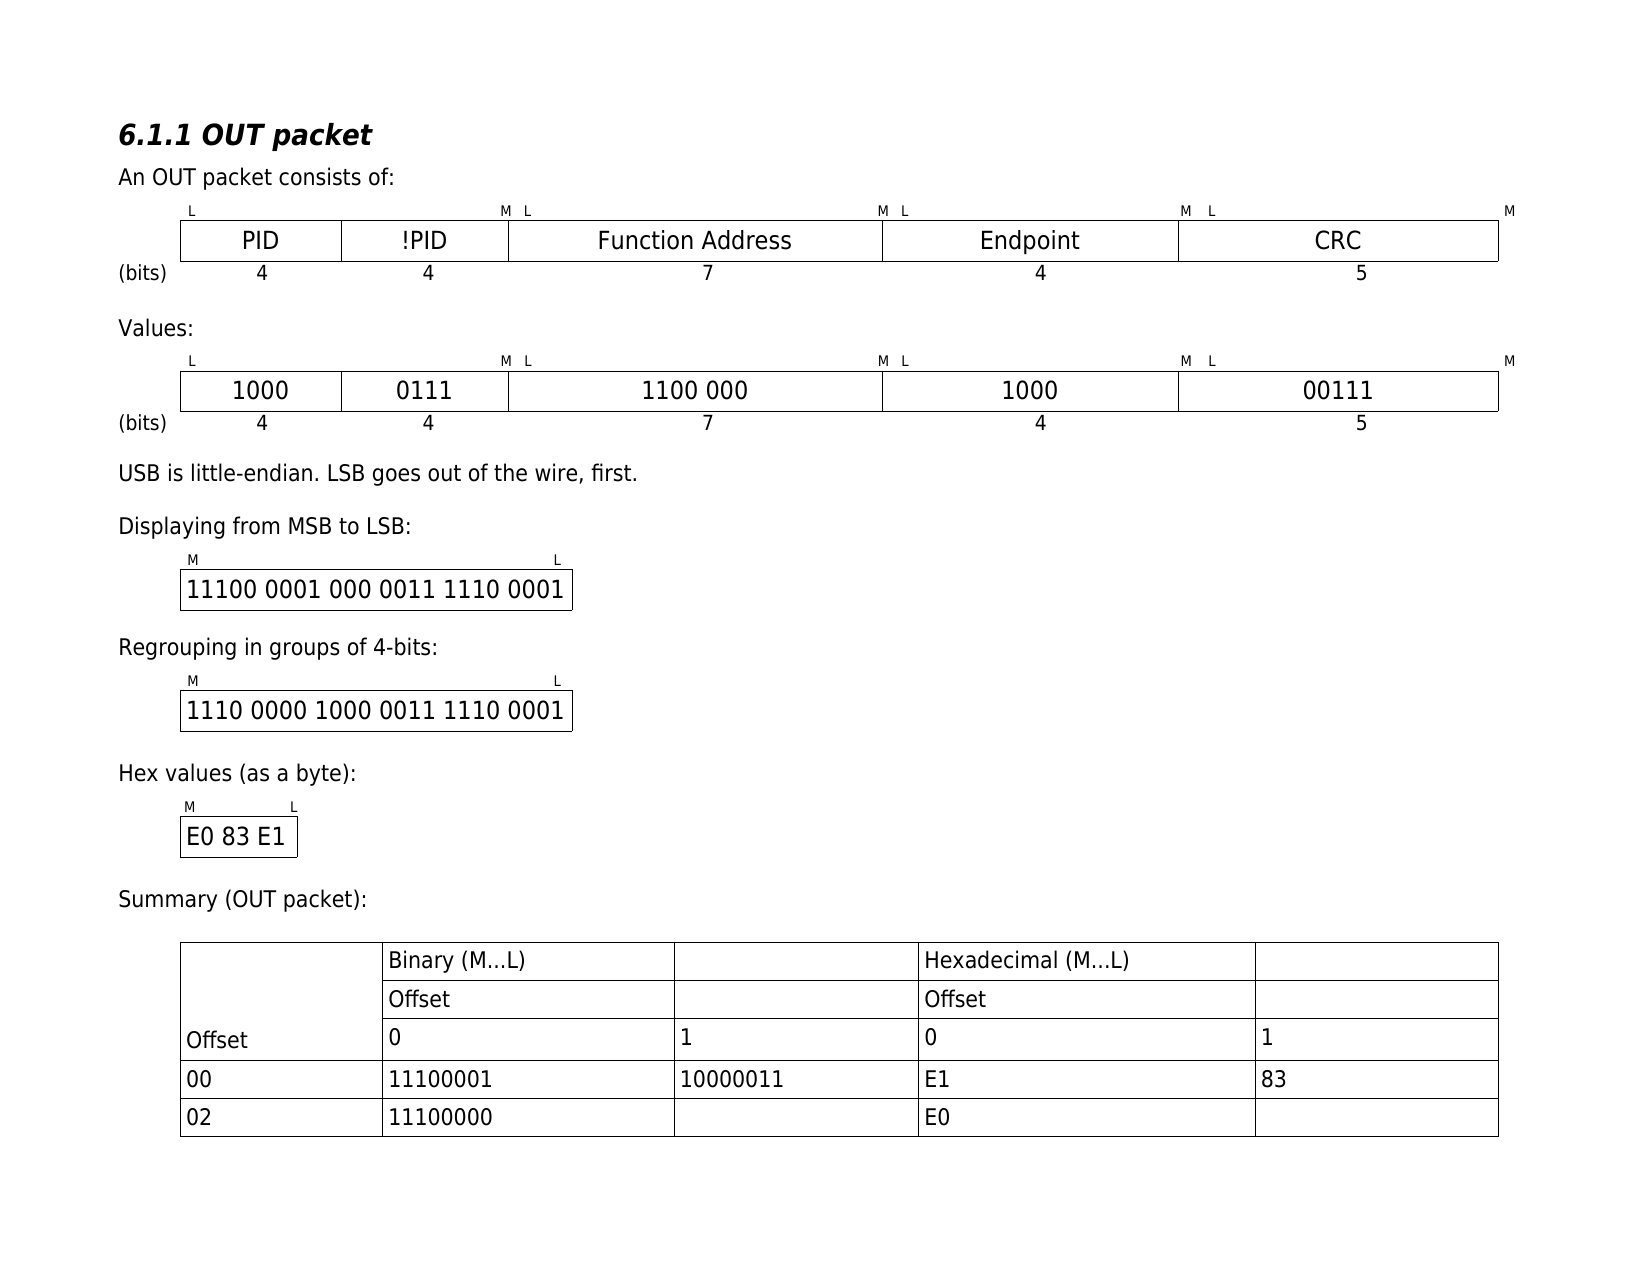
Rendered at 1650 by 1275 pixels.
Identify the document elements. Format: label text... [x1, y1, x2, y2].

table_header 11100 0001 000 0011 1110 0001 [181, 570, 572, 610]
table_cell [1256, 1099, 1498, 1136]
table_header 1000 [883, 372, 1178, 411]
table_header !PID [342, 221, 508, 261]
text (bits) 4 4 7 4 5 [118, 411, 1532, 436]
table_cell E1 [919, 1061, 1255, 1098]
table_cell 11100000 [383, 1099, 674, 1136]
table_header Function Address [509, 221, 882, 261]
text Hex values (as a byte): [118, 760, 1532, 787]
table_cell Offset [383, 981, 674, 1018]
text Regrouping in groups of 4-bits: [118, 634, 1532, 661]
table_header 1110 0000 1000 0011 1110 0001 [181, 691, 572, 731]
table_cell 11100001 [383, 1061, 674, 1098]
text Displaying from MSB to LSB: [118, 513, 1532, 540]
subtitle 6.1.1 OUT packet [118, 118, 1532, 152]
table_cell 0 [383, 1019, 674, 1060]
table_cell [1256, 981, 1498, 1018]
text M L [118, 661, 1532, 690]
text M L [118, 540, 1532, 569]
text M L [118, 787, 1532, 816]
table_cell 1 [675, 1019, 918, 1060]
table_cell 1 [1256, 1019, 1498, 1060]
table_cell [675, 981, 918, 1018]
text Summary (OUT packet): [118, 886, 1532, 912]
table_header Offset [181, 943, 382, 1060]
table_cell 02 [181, 1099, 382, 1136]
text An OUT packet consists of: [118, 164, 1532, 191]
table_header [1256, 943, 1498, 980]
table_cell 83 [1256, 1061, 1498, 1098]
text USB is little-endian. LSB goes out of the wire, first. [118, 460, 1532, 487]
table_header 00111 [1179, 372, 1498, 411]
text L M L M L M L M [118, 191, 1532, 220]
table_cell [675, 1099, 918, 1136]
table_cell 0 [919, 1019, 1255, 1060]
table_header PID [181, 221, 341, 261]
text (bits) 4 4 7 4 5 [118, 261, 1532, 286]
table_header 1100 000 [509, 372, 882, 411]
table_cell 10000011 [675, 1061, 918, 1098]
table_header Binary (M...L) [383, 943, 674, 980]
table_header [675, 943, 918, 980]
table_header Endpoint [883, 221, 1178, 261]
text Values: [118, 315, 1532, 341]
table_cell 00 [181, 1061, 382, 1098]
table_cell E0 [919, 1099, 1255, 1136]
table_header 1000 [181, 372, 341, 411]
table_header CRC [1179, 221, 1498, 261]
table_header Hexadecimal (M...L) [919, 943, 1255, 980]
table_cell Offset [919, 981, 1255, 1018]
text L M L M L M L M [118, 341, 1532, 371]
table_header 0111 [342, 372, 508, 411]
table_header E0 83 E1 [181, 817, 297, 857]
